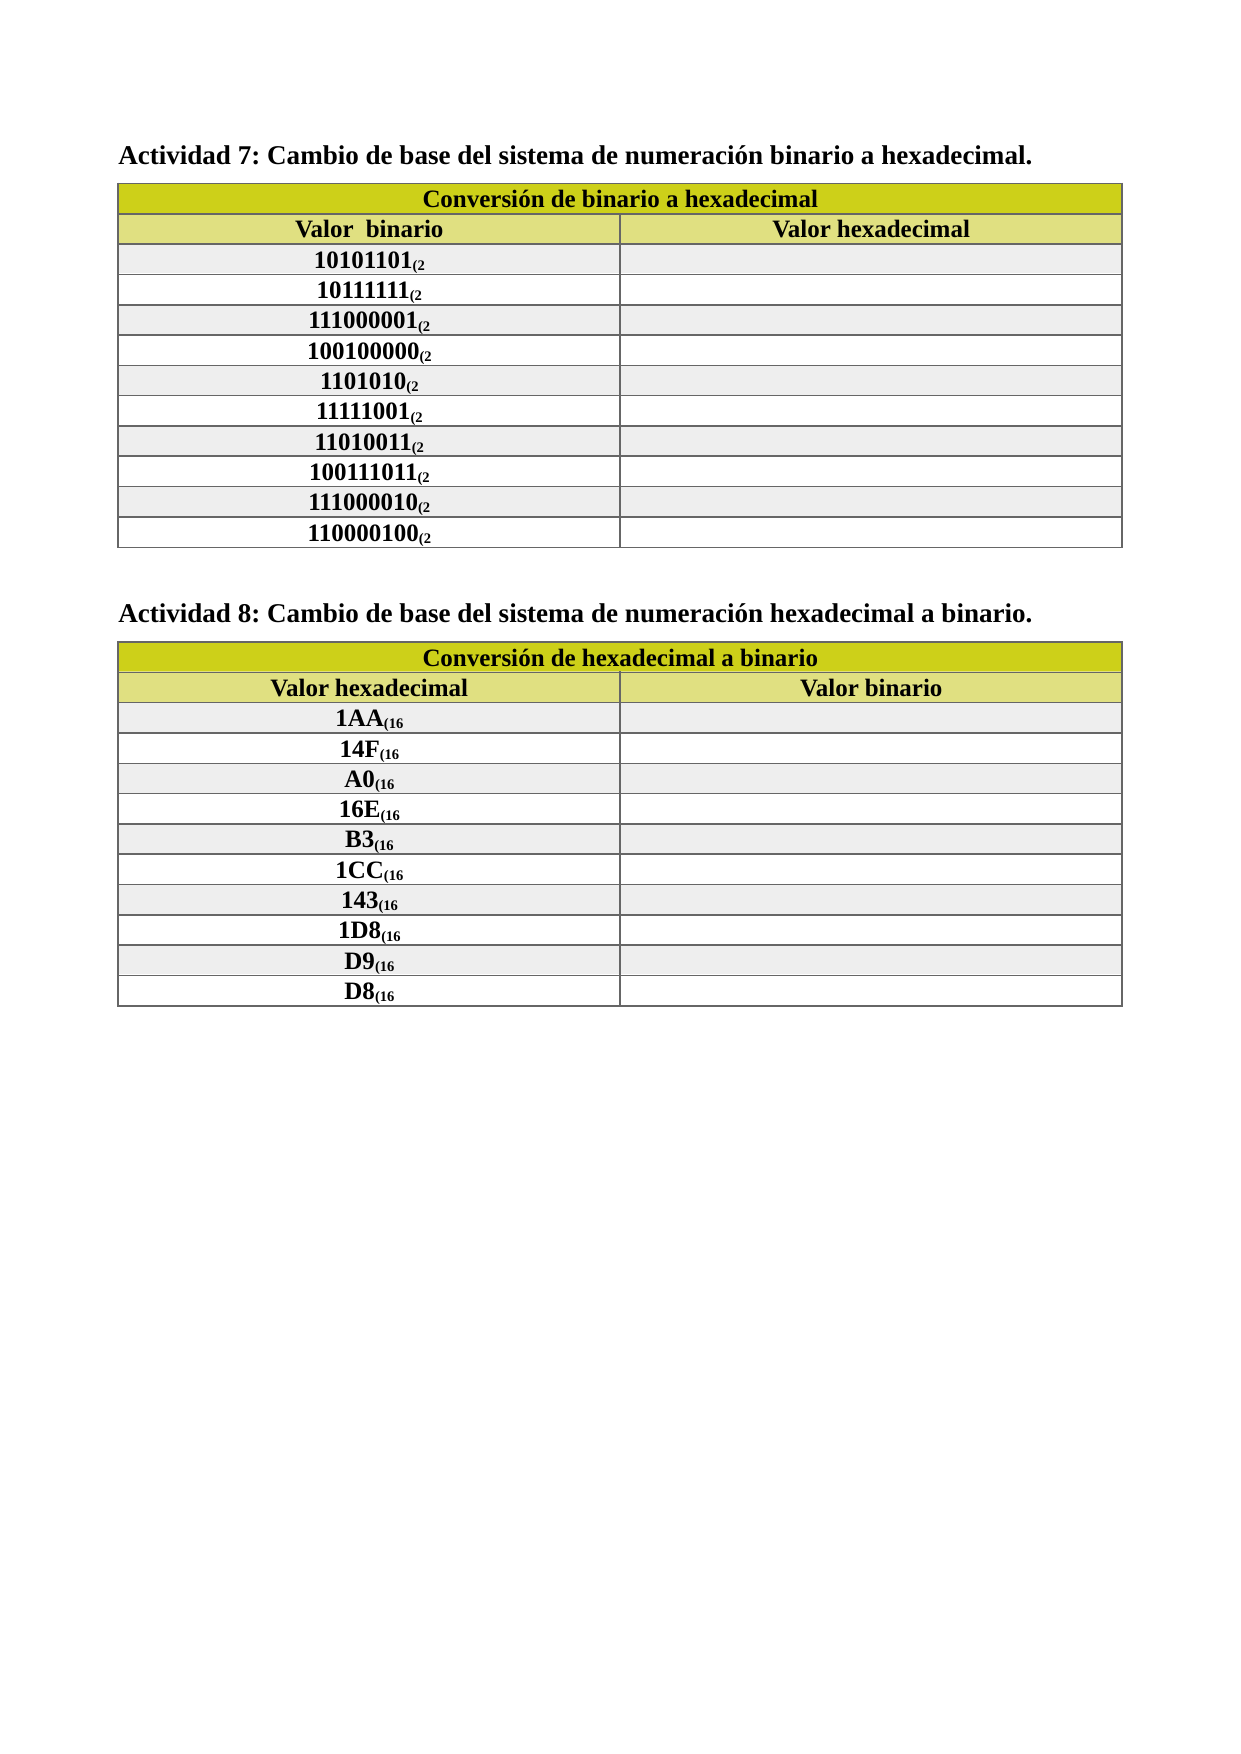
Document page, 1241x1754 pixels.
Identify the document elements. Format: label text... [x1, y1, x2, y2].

table_cell D9(16 [119, 946, 619, 974]
table_cell 110000100(2 [119, 518, 619, 546]
table_cell [621, 946, 1121, 974]
table_cell 1CC(16 [119, 855, 619, 884]
table_cell [621, 916, 1121, 944]
table_cell [621, 734, 1121, 762]
table_cell 11111001(2 [119, 396, 619, 425]
table_cell 1AA(16 [119, 703, 619, 732]
table_cell [621, 764, 1121, 793]
table_cell [621, 366, 1121, 395]
table_cell [621, 794, 1121, 823]
table_cell [621, 245, 1121, 273]
subtitle Actividad 8: Cambio de base del sistema de numeración hexadecimal a binario. [118, 597, 1122, 629]
table_cell 143(16 [119, 885, 619, 914]
table_cell 100100000(2 [119, 336, 619, 364]
table_cell 16E(16 [119, 794, 619, 823]
table_cell 100111011(2 [119, 457, 619, 486]
table_cell 1D8(16 [119, 916, 619, 944]
table_cell [621, 336, 1121, 364]
table_cell [621, 396, 1121, 425]
table_cell [621, 825, 1121, 853]
table_cell Valor hexadecimal [119, 673, 619, 702]
table_cell [621, 976, 1121, 1005]
table_cell [621, 306, 1121, 334]
table_cell [621, 855, 1121, 884]
table_cell 111000010(2 [119, 487, 619, 516]
subtitle Actividad 7: Cambio de base del sistema de numeración binario a hexadecimal. [118, 139, 1122, 170]
table_cell D8(16 [119, 976, 619, 1005]
table_cell 10111111(2 [119, 275, 619, 304]
table_header Conversión de binario a hexadecimal [119, 184, 1121, 213]
table_cell 10101101(2 [119, 245, 619, 273]
table_cell Valor binario [621, 673, 1121, 702]
table_cell B3(16 [119, 825, 619, 853]
table_cell 14F(16 [119, 734, 619, 762]
table_cell [621, 703, 1121, 732]
table_cell [621, 885, 1121, 914]
table_cell [621, 427, 1121, 455]
table_cell A0(16 [119, 764, 619, 793]
table_cell 1101010(2 [119, 366, 619, 395]
table_cell [621, 518, 1121, 546]
table_cell Valor binario [119, 215, 619, 243]
table_header Conversión de hexadecimal a binario [119, 643, 1121, 671]
table_cell [621, 457, 1121, 486]
table_cell [621, 487, 1121, 516]
table_cell [621, 275, 1121, 304]
table_cell 111000001(2 [119, 306, 619, 334]
table_cell 11010011(2 [119, 427, 619, 455]
table_cell Valor hexadecimal [621, 215, 1121, 243]
